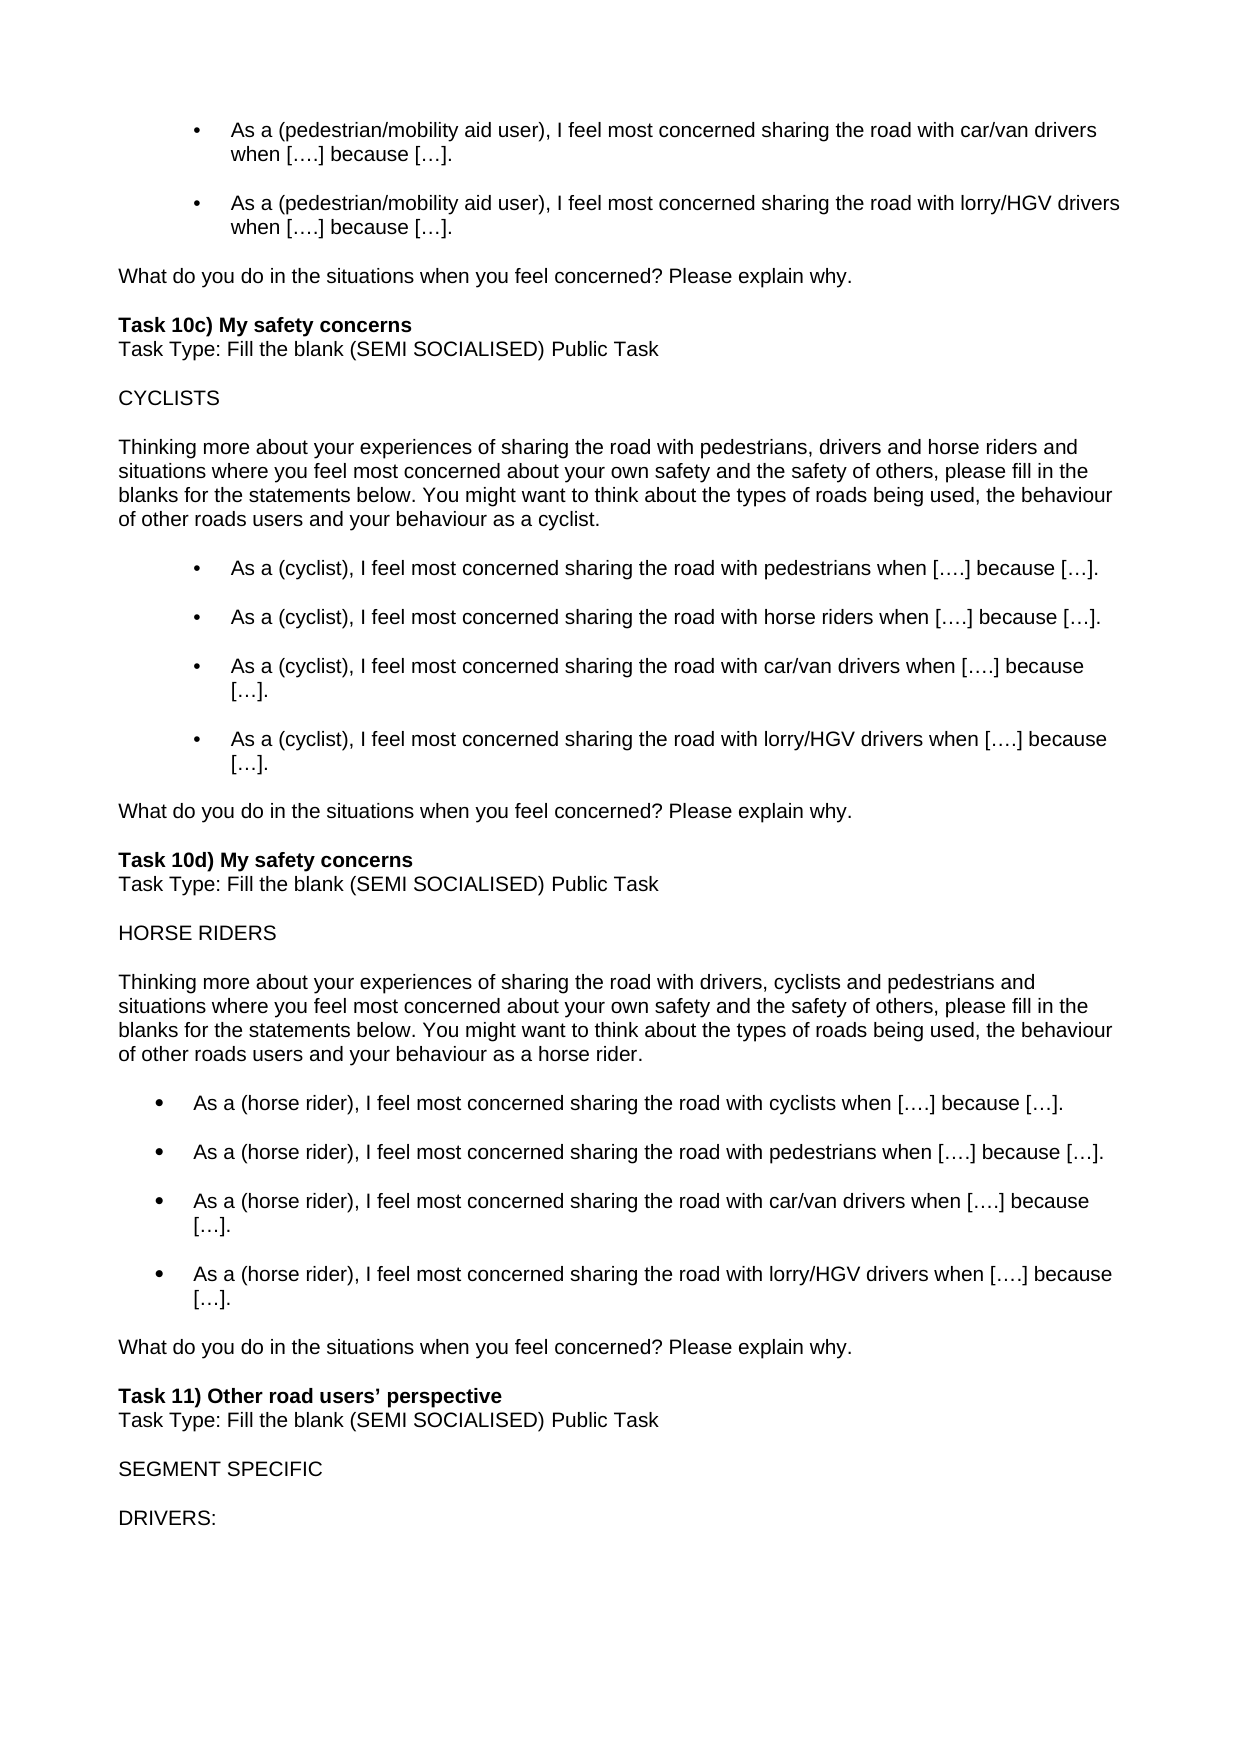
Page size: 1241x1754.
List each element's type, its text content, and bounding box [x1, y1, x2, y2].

text Task 10d) My safety concerns Task Type: Fill the blank (SEMI SOCIALISED) Public Task [118, 848, 1122, 896]
text What do you do in the situations when you feel concerned? Please explain why. [118, 799, 1122, 823]
list As a (cyclist), I feel most concerned sharing the road with pedestrians when [….] because […]. [193, 556, 1122, 579]
text Task 11) Other road users’ perspective Task Type: Fill the blank (SEMI SOCIALISED) Public Task [118, 1384, 1122, 1432]
list As a (cyclist), I feel most concerned sharing the road with horse riders when [….] because […]. [193, 604, 1122, 628]
text What do you do in the situations when you feel concerned? Please explain why. [118, 1335, 1122, 1359]
text What do you do in the situations when you feel concerned? Please explain why. [118, 264, 1122, 288]
text Task 10c) My safety concerns Task Type: Fill the blank (SEMI SOCIALISED) Public Task [118, 313, 1122, 361]
list As a (horse rider), I feel most concerned sharing the road with pedestrians when [….] because […]. [156, 1140, 1122, 1164]
list As a (cyclist), I feel most concerned sharing the road with car/van drivers when [….] because […]. [193, 653, 1122, 701]
list As a (horse rider), I feel most concerned sharing the road with lorry/HGV drivers when [….] because […]. [156, 1262, 1122, 1310]
text CYCLISTS [118, 386, 1122, 410]
text Thinking more about your experiences of sharing the road with drivers, cyclists and pedestrians and situations where you feel most concerned about your own safety and the safety of others, please fill in the blanks for the statements below. You might want to think about the types of roads being used, the behaviour of other roads users and your behaviour as a horse rider. [118, 970, 1122, 1066]
text HORSE RIDERS [118, 921, 1122, 945]
list As a (cyclist), I feel most concerned sharing the road with lorry/HGV drivers when [….] because […]. [193, 726, 1122, 774]
list As a (horse rider), I feel most concerned sharing the road with cyclists when [….] because […]. [156, 1091, 1122, 1115]
text Thinking more about your experiences of sharing the road with pedestrians, drivers and horse riders and situations where you feel most concerned about your own safety and the safety of others, please fill in the blanks for the statements below. You might want to think about the types of roads being used, the behaviour of other roads users and your behaviour as a cyclist. [118, 435, 1122, 531]
list As a (pedestrian/mobility aid user), I feel most concerned sharing the road with lorry/HGV drivers when [….] because […]. [193, 191, 1122, 239]
text DRIVERS: [118, 1506, 1122, 1530]
text SEGMENT SPECIFIC [118, 1457, 1122, 1481]
list As a (horse rider), I feel most concerned sharing the road with car/van drivers when [….] because […]. [156, 1189, 1122, 1237]
list As a (pedestrian/mobility aid user), I feel most concerned sharing the road with car/van drivers when [….] because […]. [193, 118, 1122, 166]
